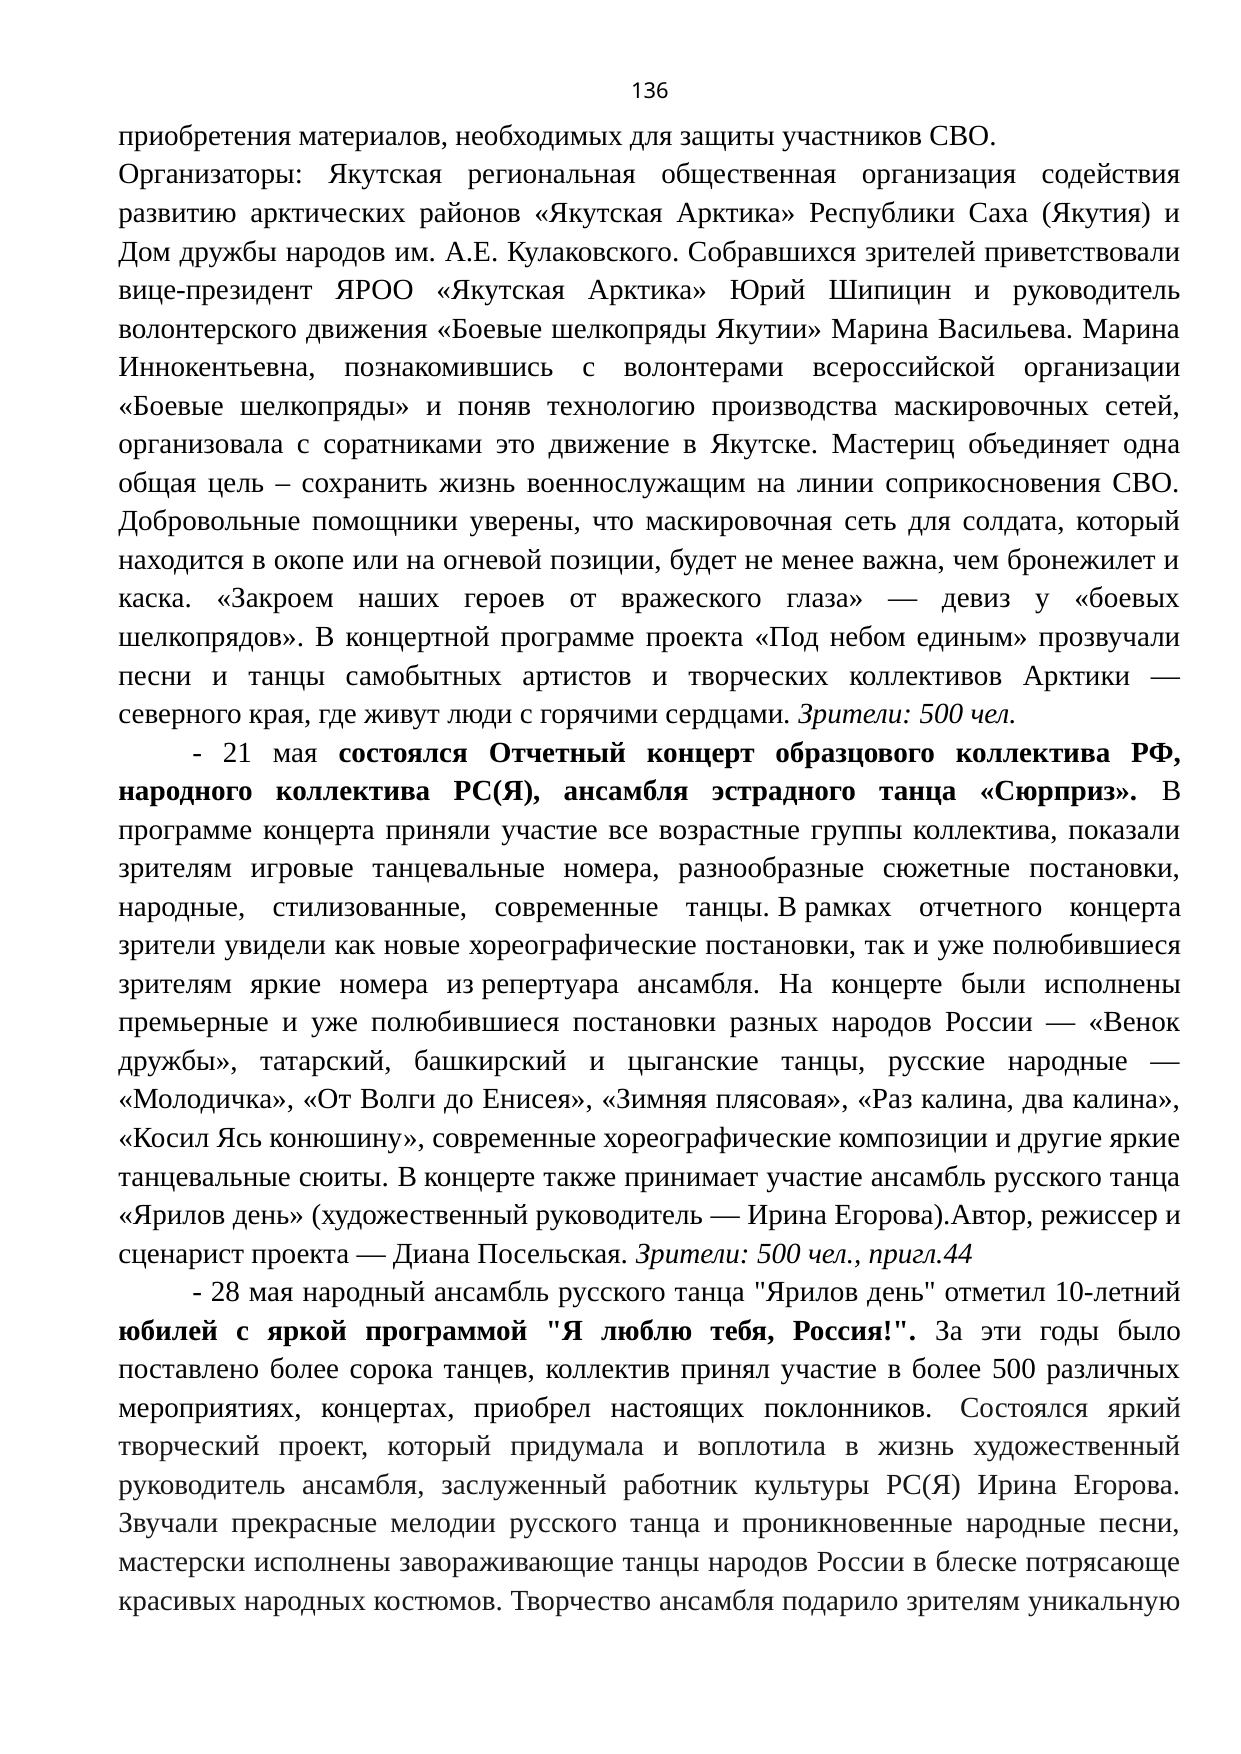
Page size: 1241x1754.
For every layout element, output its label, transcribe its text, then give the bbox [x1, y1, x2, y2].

text приобретения материалов, необходимых для защиты участников СВО. [118, 118, 1181, 152]
text Организаторы: Якутская региональная общественная организация содействия развитию арктических районов «Якутская Арктика» Республики Саха (Якутия) и Дом дружбы народов им. А.Е. Кулаковского. Собравшихся зрителей приветствовали вице-президент ЯРОО «Якутская Арктика» Юрий Шипицин и руководитель волонтерского движения «Боевые шелкопряды Якутии» Марина Васильева. Марина Иннокентьевна, познакомившись с волонтерами всероссийской организации «Боевые шелкопряды» и поняв технологию производства маскировочных сетей, организовала с соратниками это движение в Якутске. Мастериц объединяет одна общая цель – сохранить жизнь военнослужащим на линии соприкосновения СВО. Добровольные помощники уверены, что маскировочная сеть для солдата, который находится в окопе или на огневой позиции, будет не менее важна, чем бронежилет и каска. «Закроем наших героев от вражеского глаза» — девиз у «боевых шелкопрядов». В концертной программе проекта «Под небом единым» прозвучали песни и танцы самобытных артистов и творческих коллективов Арктики — северного края, где живут люди с горячими сердцами. Зрители: 500 чел. [118, 157, 1181, 730]
text - 21 мая состоялся Отчетный концерт образцового коллектива РФ, народного коллектива РС(Я), ансамбля эстрадного танца «Сюрприз». В программе концерта приняли участие все возрастные группы коллектива, показали зрителям игровые танцевальные номера, разнообразные сюжетные постановки, народные, стилизованные, современные танцы. В рамках отчетного концерта зрители увидели как новые хореографические постановки, так и уже полюбившиеся зрителям яркие номера из репертуара ансамбля. На концерте были исполнены премьерные и уже полюбившиеся постановки разных народов России — «Венок дружбы», татарский, башкирский и цыганские танцы, русские народные — «Молодичка», «От Волги до Енисея», «Зимняя плясовая», «Раз калина, два калина», «Косил Ясь конюшину», современные хореографические композиции и другие яркие танцевальные сюиты. В концерте также принимает участие ансамбль русского танца «Ярилов день» (художественный руководитель — Ирина Егорова).Автор, режиссер и сценарист проекта — Диана Посельская. Зрители: 500 чел., пригл.44 [118, 735, 1181, 1269]
text - 28 мая народный ансамбль русского танца "Ярилов день" отметил 10-летний юбилей с яркой программой "Я люблю тебя, Россия!". За эти годы было поставлено более сорока танцев, коллектив принял участие в более 500 различных мероприятиях, концертах, приобрел настоящих поклонников. Состоялся яркий творческий проект, который придумала и воплотила в жизнь художественный руководитель ансамбля, заслуженный работник культуры РС(Я) Ирина Егорова. Звучали прекрасные мелодии русского танца и проникновенные народные песни, мастерски исполнены завораживающие танцы народов России в блеске потрясающе красивых народных костюмов. Творчество ансамбля подарило зрителям уникальную [118, 1274, 1181, 1616]
